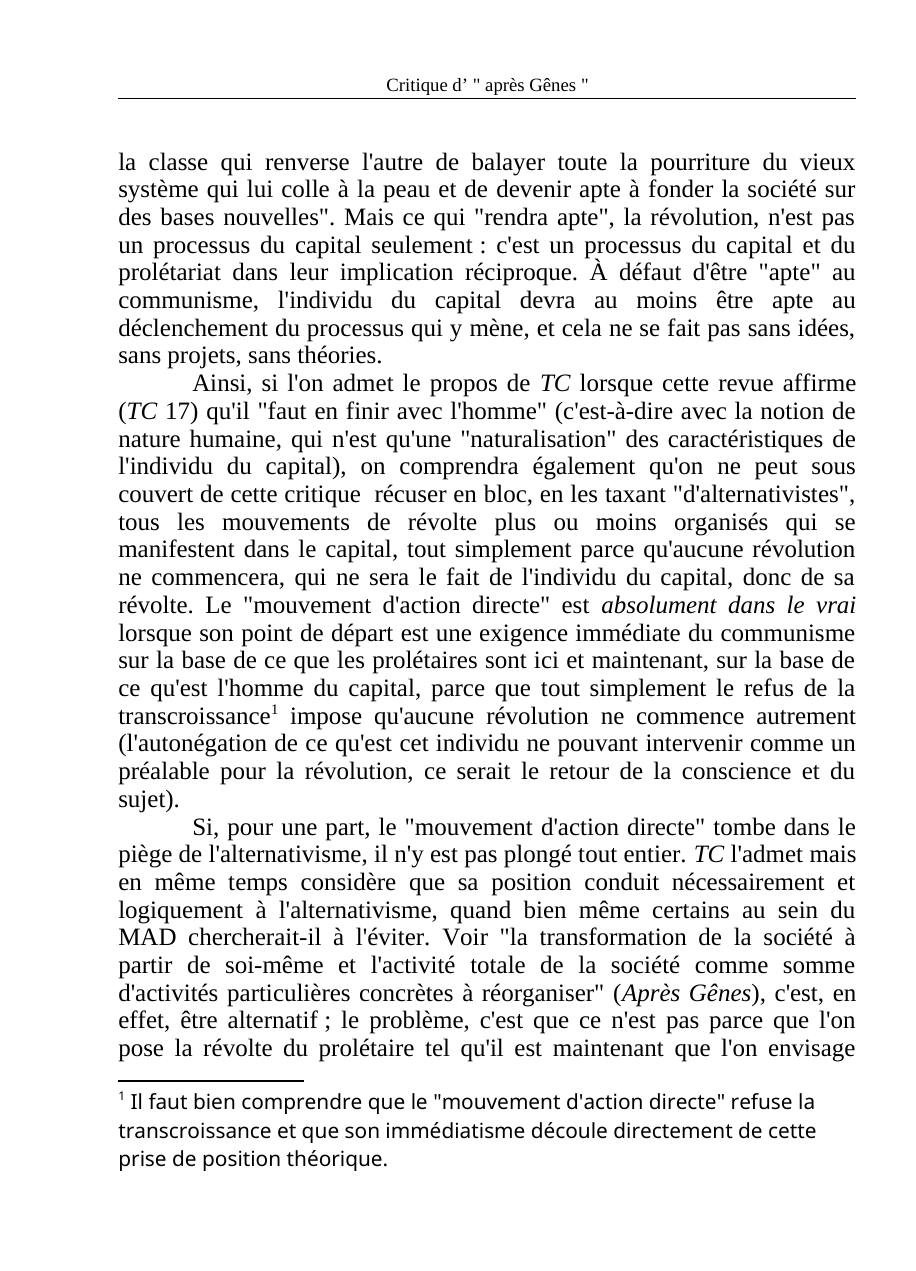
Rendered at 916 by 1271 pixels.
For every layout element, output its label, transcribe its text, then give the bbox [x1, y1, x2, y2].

text Il faut bien comprendre que le "mouvement d'action directe" refuse la transcroissance et que son immédiatisme découle directement de cette prise de position théorique. [118, 1087, 856, 1173]
text Si, pour une part, le "mouvement d'action directe" tombe dans le piège de l'alternativisme, il n'y est pas plongé tout entier. TC l'admet mais en même temps considère que sa position conduit nécessairement et logiquement à l'alternativisme, quand bien même certains au sein du MAD chercherait-il à l'éviter. Voir "la transformation de la société à partir de soi-même et l'activité totale de la société comme somme d'activités particulières concrètes à réorganiser" (Après Gênes), c'est, en effet, être alternatif ; le problème, c'est que ce n'est pas parce que l'on pose la révolte du prolétaire tel qu'il est maintenant que l'on envisage [118, 813, 856, 1062]
text la classe qui renverse l'autre de balayer toute la pourriture du vieux système qui lui colle à la peau et de devenir apte à fonder la société sur des bases nouvelles". Mais ce qui "rendra apte", la révolution, n'est pas un processus du capital seulement : c'est un processus du capital et du prolétariat dans leur implication réciproque. À défaut d'être "apte" au communisme, l'individu du capital devra au moins être apte au déclenchement du processus qui y mène, et cela ne se fait pas sans idées, sans projets, sans théories. [118, 148, 856, 369]
text Ainsi, si l'on admet le propos de TC lorsque cette revue affirme (TC 17) qu'il "faut en finir avec l'homme" (c'est-à-dire avec la notion de nature humaine, qui n'est qu'une "naturalisation" des caractéristiques de l'individu du capital), on comprendra également qu'on ne peut sous couvert de cette critique récuser en bloc, en les taxant "d'alternativistes", tous les mouvements de révolte plus ou moins organisés qui se manifestent dans le capital, tout simplement parce qu'aucune révolution ne commencera, qui ne sera le fait de l'individu du capital, donc de sa révolte. Le "mouvement d'action directe" est absolument dans le vrai lorsque son point de départ est une exigence immédiate du communisme sur la base de ce que les prolétaires sont ici et maintenant, sur la base de ce qu'est l'homme du capital, parce que tout simplement le refus de la transcroissance impose qu'aucune révolution ne commence autrement (l'autonégation de ce qu'est cet individu ne pouvant intervenir comme un préalable pour la révolution, ce serait le retour de la conscience et du sujet). [118, 369, 856, 813]
